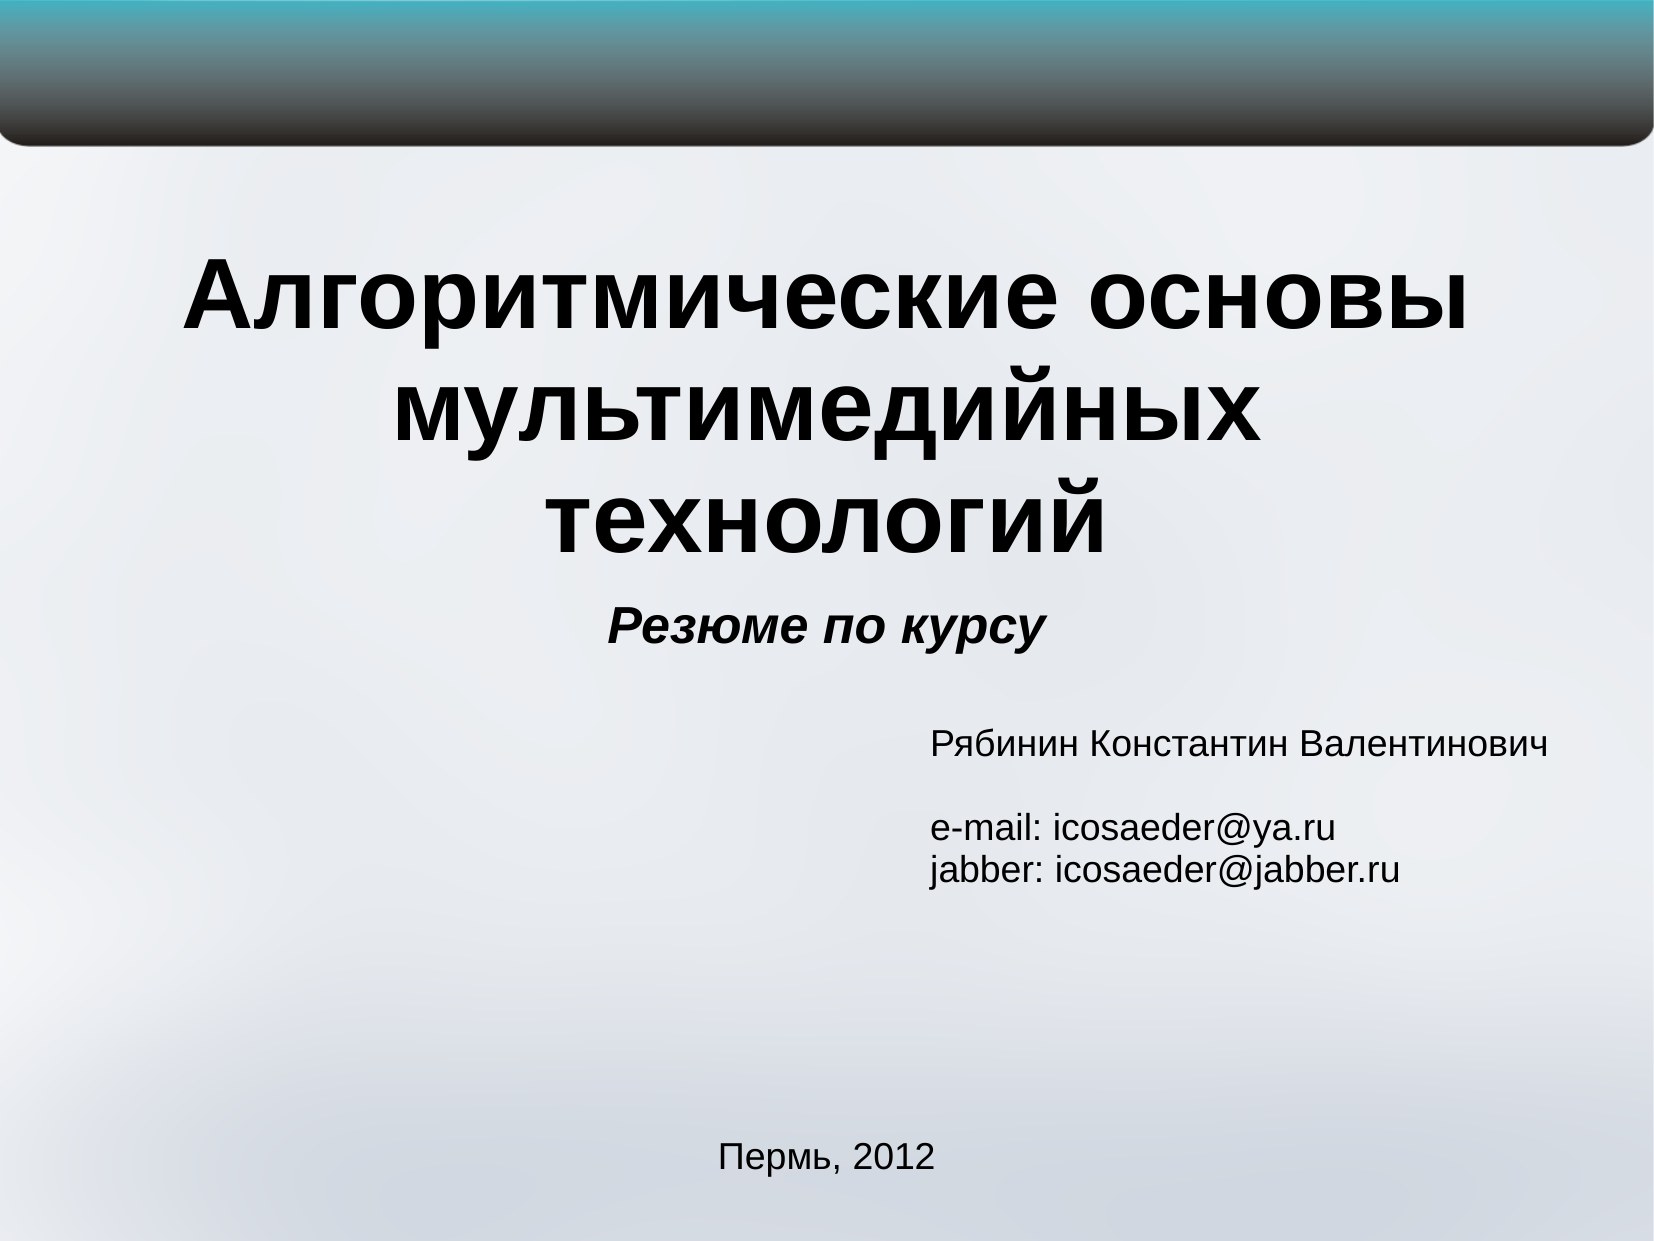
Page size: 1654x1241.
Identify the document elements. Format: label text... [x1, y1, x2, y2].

text_box Пермь, 2012 [590, 1128, 1063, 1186]
text_box Алгоритмические основы мультимедийных технологий Резюме по курсу [147, 230, 1506, 663]
text_box Рябинин Константин Валентинович e-mail: icosaeder@ya.ru jabber: icosaeder@jabber.ru [915, 714, 1595, 898]
picture [0, 0, 1654, 1241]
